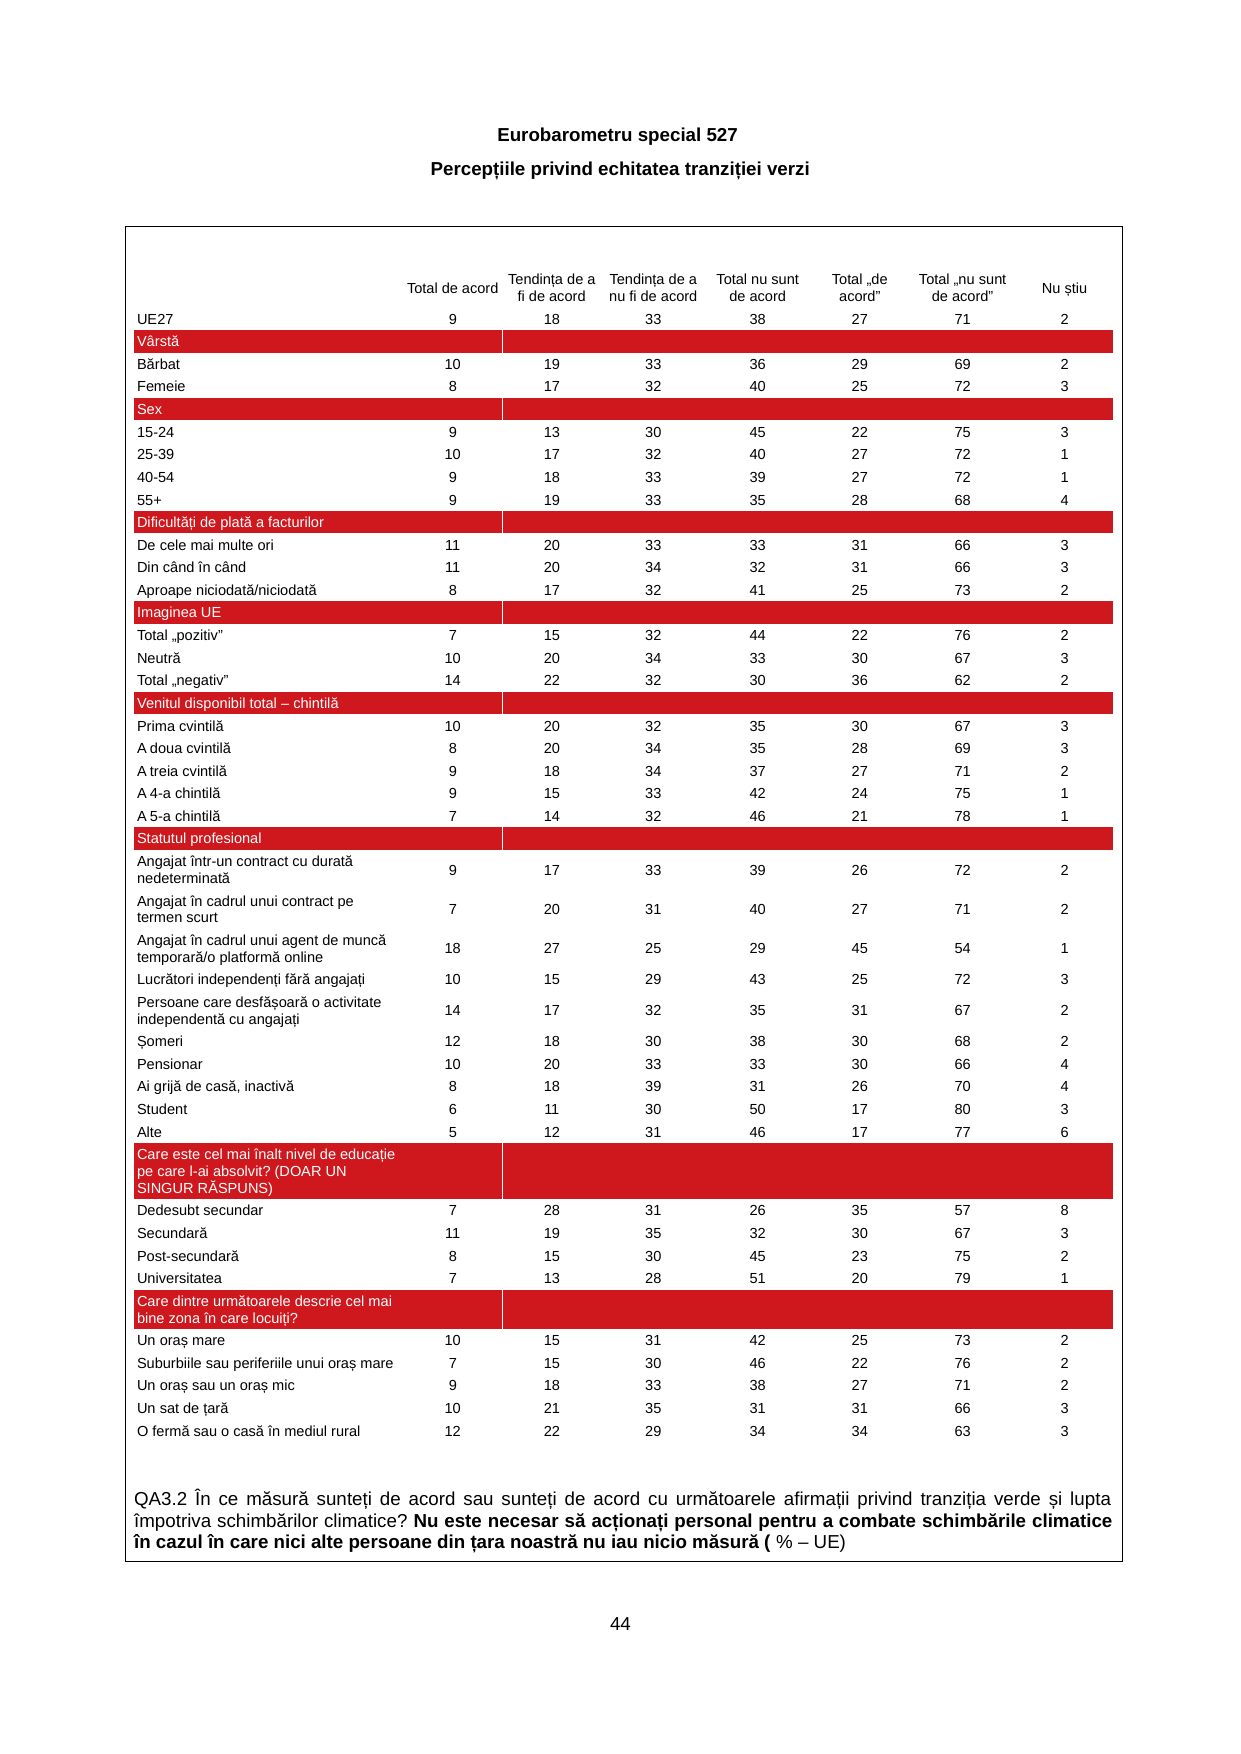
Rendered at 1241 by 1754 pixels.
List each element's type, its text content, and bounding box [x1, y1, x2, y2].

table_cell 42 [705, 1329, 810, 1352]
table_cell 8 [403, 1075, 502, 1098]
table_cell 1 [1016, 466, 1113, 488]
table_cell [1016, 511, 1113, 533]
table_cell 30 [810, 1053, 909, 1075]
table_cell [503, 398, 601, 420]
table_cell 20 [503, 737, 601, 759]
table_cell 46 [705, 1120, 810, 1143]
table_cell [909, 1290, 1016, 1329]
table_cell 75 [909, 1244, 1016, 1267]
table_cell 2 [1016, 760, 1113, 782]
table_cell [1016, 692, 1113, 714]
table_cell 37 [705, 760, 810, 782]
table_cell 18 [403, 929, 502, 968]
table_cell 31 [601, 889, 705, 929]
table_cell 66 [909, 1053, 1016, 1075]
table_cell [909, 692, 1016, 714]
table_cell 27 [810, 760, 909, 782]
table_cell 10 [403, 353, 502, 375]
table_cell [503, 1290, 601, 1329]
table_cell 40 [705, 443, 810, 466]
table_cell 2 [1016, 850, 1113, 889]
table_cell Care dintre următoarele descrie cel mai bine zona în care locuiți? [134, 1290, 403, 1329]
table_cell 30 [601, 420, 705, 443]
table_cell 31 [705, 1075, 810, 1098]
table_cell 8 [403, 1244, 502, 1267]
table_cell 75 [909, 782, 1016, 805]
table_cell 28 [810, 488, 909, 511]
table_cell 25 [810, 968, 909, 991]
table_cell [403, 330, 502, 353]
table_cell 18 [503, 1075, 601, 1098]
table_cell 30 [705, 669, 810, 692]
table_cell 15 [503, 624, 601, 646]
table_cell 7 [403, 1352, 502, 1374]
table_cell Dedesubt secundar [134, 1199, 403, 1222]
table_cell 76 [909, 624, 1016, 646]
table_cell Statutul profesional [134, 827, 403, 850]
table_cell [810, 692, 909, 714]
table_cell 31 [601, 1329, 705, 1352]
table_cell [705, 692, 810, 714]
table_cell 32 [601, 579, 705, 601]
table_cell Alte [134, 1120, 403, 1143]
table_cell 15 [503, 968, 601, 991]
table_cell [1016, 1143, 1113, 1199]
table_cell A 4-a chintilă [134, 782, 403, 805]
table_cell A treia cvintilă [134, 760, 403, 782]
table_cell 26 [810, 850, 909, 889]
table_cell 11 [403, 556, 502, 579]
table_cell 11 [403, 534, 502, 556]
table_cell 18 [503, 1030, 601, 1053]
table_cell 31 [601, 1120, 705, 1143]
table_cell 3 [1016, 556, 1113, 579]
table_cell 25-39 [134, 443, 403, 466]
table_cell 41 [705, 579, 810, 601]
table_cell 12 [403, 1419, 502, 1442]
table_cell 46 [705, 805, 810, 827]
table_cell Angajat în cadrul unui contract pe termen scurt [134, 889, 403, 929]
table_cell 1 [1016, 782, 1113, 805]
table_cell 29 [810, 353, 909, 375]
table_cell 57 [909, 1199, 1016, 1222]
table_cell 25 [810, 1329, 909, 1352]
table_cell 15 [503, 1329, 601, 1352]
table_cell 14 [503, 805, 601, 827]
table_cell 8 [403, 375, 502, 398]
table_cell 33 [601, 782, 705, 805]
table_cell 10 [403, 1397, 502, 1419]
table_cell 28 [503, 1199, 601, 1222]
table_cell 2 [1016, 1030, 1113, 1053]
table_cell [403, 511, 502, 533]
table_cell 2 [1016, 353, 1113, 375]
table_cell 22 [810, 624, 909, 646]
table_cell 36 [705, 353, 810, 375]
table_cell [1016, 330, 1113, 353]
table_cell 17 [810, 1098, 909, 1120]
table_cell 35 [705, 714, 810, 737]
table_cell Pensionar [134, 1053, 403, 1075]
table_cell 20 [503, 714, 601, 737]
table_cell Șomeri [134, 1030, 403, 1053]
table_cell [705, 330, 810, 353]
table_cell 30 [810, 714, 909, 737]
table_cell 33 [601, 308, 705, 330]
table_cell [909, 601, 1016, 624]
table_cell 17 [503, 443, 601, 466]
table_cell 32 [601, 624, 705, 646]
table_cell Dificultăți de plată a facturilor [134, 511, 403, 533]
table_cell 10 [403, 1329, 502, 1352]
table_cell [810, 1143, 909, 1199]
table_cell 39 [705, 850, 810, 889]
table_cell 46 [705, 1352, 810, 1374]
table_cell 15 [503, 1244, 601, 1267]
table_cell 7 [403, 1267, 502, 1289]
table_cell 38 [705, 1030, 810, 1053]
table_cell 25 [601, 929, 705, 968]
table_cell 14 [403, 669, 502, 692]
table_cell [601, 827, 705, 850]
table_cell Angajat într-un contract cu durată nedeterminată [134, 850, 403, 889]
table_cell [1016, 398, 1113, 420]
table_cell 27 [810, 443, 909, 466]
table_cell 1 [1016, 805, 1113, 827]
table_cell 72 [909, 375, 1016, 398]
table_cell 20 [503, 556, 601, 579]
table_cell 21 [810, 805, 909, 827]
table_cell 10 [403, 1053, 502, 1075]
table_cell 1 [1016, 443, 1113, 466]
table_cell [601, 601, 705, 624]
table_cell Suburbiile sau periferiile unui oraș mare [134, 1352, 403, 1374]
table_cell 8 [403, 737, 502, 759]
table_cell 32 [705, 1222, 810, 1244]
table_cell 35 [705, 488, 810, 511]
table_cell A doua cvintilă [134, 737, 403, 759]
table_cell 40 [705, 375, 810, 398]
table_cell 62 [909, 669, 1016, 692]
table_cell 3 [1016, 714, 1113, 737]
table_cell 66 [909, 1397, 1016, 1419]
table_cell 33 [601, 1053, 705, 1075]
table_cell Aproape niciodată/niciodată [134, 579, 403, 601]
table_cell 2 [1016, 669, 1113, 692]
table_cell UE27 [134, 308, 403, 330]
table_cell 3 [1016, 420, 1113, 443]
table_cell 9 [403, 782, 502, 805]
table_cell 30 [601, 1244, 705, 1267]
table_cell 20 [503, 534, 601, 556]
table_cell 8 [403, 579, 502, 601]
table_cell 32 [601, 714, 705, 737]
table_cell 73 [909, 1329, 1016, 1352]
table_cell 22 [810, 420, 909, 443]
table_cell [1016, 827, 1113, 850]
table_cell 27 [810, 466, 909, 488]
table_cell Ai grijă de casă, inactivă [134, 1075, 403, 1098]
table_cell 70 [909, 1075, 1016, 1098]
table_cell 20 [810, 1267, 909, 1289]
table_cell 45 [705, 1244, 810, 1267]
table_cell 6 [1016, 1120, 1113, 1143]
table_cell Total „negativ” [134, 669, 403, 692]
table_cell Din când în când [134, 556, 403, 579]
table_cell 31 [705, 1397, 810, 1419]
table_cell 35 [705, 991, 810, 1030]
table_cell 34 [601, 556, 705, 579]
table_cell 12 [403, 1030, 502, 1053]
table_cell 34 [601, 646, 705, 669]
table_cell 22 [810, 1352, 909, 1374]
table_cell 7 [403, 1199, 502, 1222]
table_cell 2 [1016, 991, 1113, 1030]
table_cell [810, 398, 909, 420]
table_cell [503, 601, 601, 624]
table_cell 34 [601, 737, 705, 759]
table_cell Student [134, 1098, 403, 1120]
table_cell 42 [705, 782, 810, 805]
table_cell 29 [705, 929, 810, 968]
table_cell 40 [705, 889, 810, 929]
table_cell 10 [403, 443, 502, 466]
table_cell 51 [705, 1267, 810, 1289]
table_cell 33 [705, 646, 810, 669]
table_cell 33 [601, 850, 705, 889]
table_cell [705, 1290, 810, 1329]
table_cell 9 [403, 488, 502, 511]
table_cell 6 [403, 1098, 502, 1120]
table_cell 75 [909, 420, 1016, 443]
table_cell [810, 1290, 909, 1329]
table_cell 67 [909, 714, 1016, 737]
table_cell [403, 398, 502, 420]
table_cell 72 [909, 968, 1016, 991]
table_cell 69 [909, 353, 1016, 375]
table_cell 11 [403, 1222, 502, 1244]
table_cell 79 [909, 1267, 1016, 1289]
table_cell 18 [503, 760, 601, 782]
table_cell Total „pozitiv” [134, 624, 403, 646]
table_cell 17 [503, 850, 601, 889]
table_cell [601, 511, 705, 533]
table_cell 25 [810, 375, 909, 398]
table_cell [601, 398, 705, 420]
table_header Nu știu [1016, 268, 1113, 307]
table_cell 35 [810, 1199, 909, 1222]
table_header Total nu sunt de acord [705, 268, 810, 307]
table_cell 13 [503, 420, 601, 443]
table_cell [1016, 601, 1113, 624]
table_cell 27 [503, 929, 601, 968]
table_cell [403, 1290, 502, 1329]
table_cell [601, 692, 705, 714]
table_cell 71 [909, 760, 1016, 782]
table_cell O fermă sau o casă în mediul rural [134, 1419, 403, 1442]
table_cell [403, 827, 502, 850]
table_cell 7 [403, 624, 502, 646]
table_cell 2 [1016, 1352, 1113, 1374]
table_cell 31 [810, 534, 909, 556]
table_cell 45 [705, 420, 810, 443]
table_cell [810, 827, 909, 850]
table_cell 33 [601, 534, 705, 556]
table_cell Neutră [134, 646, 403, 669]
table_cell Post-secundară [134, 1244, 403, 1267]
table_cell 7 [403, 805, 502, 827]
table_cell 33 [601, 466, 705, 488]
table_cell 33 [705, 534, 810, 556]
table_cell [909, 1143, 1016, 1199]
table_cell 35 [601, 1397, 705, 1419]
table_cell 31 [810, 1397, 909, 1419]
table_cell 31 [810, 991, 909, 1030]
table_cell [403, 692, 502, 714]
table_cell 68 [909, 1030, 1016, 1053]
table_cell 77 [909, 1120, 1016, 1143]
table_cell 25 [810, 579, 909, 601]
table_cell [705, 1143, 810, 1199]
table_cell 72 [909, 850, 1016, 889]
table_header Tendința de a nu fi de acord [601, 268, 705, 307]
table_cell 32 [705, 556, 810, 579]
table_cell 66 [909, 534, 1016, 556]
table_cell 38 [705, 1374, 810, 1397]
table_cell 9 [403, 760, 502, 782]
table_cell 30 [601, 1352, 705, 1374]
table_cell [705, 398, 810, 420]
table_cell 9 [403, 1374, 502, 1397]
table_cell 3 [1016, 737, 1113, 759]
table_cell Persoane care desfășoară o activitate independentă cu angajați [134, 991, 403, 1030]
table_cell 71 [909, 308, 1016, 330]
table_cell 66 [909, 556, 1016, 579]
table_cell 44 [705, 624, 810, 646]
table_cell 72 [909, 466, 1016, 488]
table_cell 32 [601, 805, 705, 827]
table_cell 30 [601, 1098, 705, 1120]
table_cell 34 [810, 1419, 909, 1442]
table_cell 34 [705, 1419, 810, 1442]
table_cell 30 [810, 1030, 909, 1053]
table_header [134, 268, 403, 307]
table_cell 3 [1016, 646, 1113, 669]
table_cell 32 [601, 375, 705, 398]
table_cell 3 [1016, 968, 1113, 991]
table_cell Angajat în cadrul unui agent de muncă temporară/o platformă online [134, 929, 403, 968]
table_cell 10 [403, 968, 502, 991]
table_cell 18 [503, 1374, 601, 1397]
table_cell 27 [810, 889, 909, 929]
table_cell 40-54 [134, 466, 403, 488]
table_cell 63 [909, 1419, 1016, 1442]
table_cell 9 [403, 308, 502, 330]
table_cell Vârstă [134, 330, 403, 353]
table_cell 67 [909, 1222, 1016, 1244]
table_cell 72 [909, 443, 1016, 466]
table_cell 69 [909, 737, 1016, 759]
table_cell 10 [403, 646, 502, 669]
table_cell Un sat de țară [134, 1397, 403, 1419]
table_cell 36 [810, 669, 909, 692]
table_cell 28 [601, 1267, 705, 1289]
table_cell [503, 330, 601, 353]
table_cell Imaginea UE [134, 601, 403, 624]
table_cell Bărbat [134, 353, 403, 375]
table_cell 35 [601, 1222, 705, 1244]
table_cell Universitatea [134, 1267, 403, 1289]
table_cell 17 [503, 375, 601, 398]
table_cell [810, 511, 909, 533]
table_cell 76 [909, 1352, 1016, 1374]
table_cell 5 [403, 1120, 502, 1143]
table_cell [810, 601, 909, 624]
table_cell 78 [909, 805, 1016, 827]
table_cell 3 [1016, 1397, 1113, 1419]
table_cell 38 [705, 308, 810, 330]
table_cell 31 [810, 556, 909, 579]
table_cell 30 [810, 646, 909, 669]
table_cell 17 [810, 1120, 909, 1143]
table_cell 15-24 [134, 420, 403, 443]
table_cell 71 [909, 889, 1016, 929]
table_header Total „de acord” [810, 268, 909, 307]
table_cell 11 [503, 1098, 601, 1120]
table_cell 2 [1016, 1374, 1113, 1397]
table_cell 17 [503, 579, 601, 601]
table_cell Sex [134, 398, 403, 420]
table_cell 34 [601, 760, 705, 782]
table_cell Secundară [134, 1222, 403, 1244]
table_cell 20 [503, 889, 601, 929]
table_cell 26 [810, 1075, 909, 1098]
table_cell 32 [601, 669, 705, 692]
table_cell 17 [503, 991, 601, 1030]
table_cell [705, 511, 810, 533]
table_cell 4 [1016, 488, 1113, 511]
table_cell [705, 601, 810, 624]
table_cell 18 [503, 466, 601, 488]
table_cell 4 [1016, 1053, 1113, 1075]
table_cell Lucrători independenți fără angajați [134, 968, 403, 991]
table_cell A 5-a chintilă [134, 805, 403, 827]
table_cell [503, 827, 601, 850]
table_cell 32 [601, 443, 705, 466]
table_cell [403, 1143, 502, 1199]
table_cell 27 [810, 1374, 909, 1397]
table_cell [909, 511, 1016, 533]
table_cell 8 [1016, 1199, 1113, 1222]
table_cell 1 [1016, 929, 1113, 968]
table_cell 71 [909, 1374, 1016, 1397]
table_cell 24 [810, 782, 909, 805]
table_cell 22 [503, 1419, 601, 1442]
table_cell 18 [503, 308, 601, 330]
table_cell 73 [909, 579, 1016, 601]
table_cell 29 [601, 968, 705, 991]
table_cell 32 [601, 991, 705, 1030]
table_cell [503, 692, 601, 714]
table_cell 20 [503, 646, 601, 669]
table_cell 2 [1016, 579, 1113, 601]
table_cell 33 [705, 1053, 810, 1075]
table_cell [705, 827, 810, 850]
table_cell 67 [909, 646, 1016, 669]
table_cell 3 [1016, 1098, 1113, 1120]
table_cell [909, 827, 1016, 850]
table_cell 33 [601, 488, 705, 511]
table_cell 15 [503, 782, 601, 805]
table_cell 3 [1016, 375, 1113, 398]
table_cell 50 [705, 1098, 810, 1120]
table_cell 13 [503, 1267, 601, 1289]
table_cell 67 [909, 991, 1016, 1030]
table_cell [503, 1143, 601, 1199]
table_cell 2 [1016, 624, 1113, 646]
table_cell De cele mai multe ori [134, 534, 403, 556]
table_cell 23 [810, 1244, 909, 1267]
table_cell 31 [601, 1199, 705, 1222]
table_cell 3 [1016, 1419, 1113, 1442]
table_cell 2 [1016, 308, 1113, 330]
table_header Tendința de a fi de acord [503, 268, 601, 307]
table_cell 30 [601, 1030, 705, 1053]
table_cell 43 [705, 968, 810, 991]
table_cell 68 [909, 488, 1016, 511]
table_cell [601, 1143, 705, 1199]
table_cell [503, 511, 601, 533]
table_cell 26 [705, 1199, 810, 1222]
table_cell 19 [503, 1222, 601, 1244]
table_cell 9 [403, 850, 502, 889]
table_cell 9 [403, 420, 502, 443]
text QA3.2 În ce măsură sunteți de acord sau sunteți de acord cu următoarele afirmații privind tranziția verde și lupta împotriva schimbărilor climatice? Nu este necesar să acționați personal pentru a combate schimbările climatice în cazul în care nici alte persoane din țara noastră nu iau nicio măsură ( % – UE) [134, 1488, 1113, 1553]
table_cell 2 [1016, 889, 1113, 929]
table_cell 21 [503, 1397, 601, 1419]
table_cell [909, 398, 1016, 420]
table_cell 19 [503, 488, 601, 511]
table_cell [909, 330, 1016, 353]
table_cell 45 [810, 929, 909, 968]
table_cell Un oraș mare [134, 1329, 403, 1352]
table_cell 20 [503, 1053, 601, 1075]
table_cell 33 [601, 1374, 705, 1397]
table_cell [810, 330, 909, 353]
table_cell 29 [601, 1419, 705, 1442]
table_cell 33 [601, 353, 705, 375]
table_cell 2 [1016, 1329, 1113, 1352]
table_cell 2 [1016, 1244, 1113, 1267]
table_cell 55+ [134, 488, 403, 511]
table_cell Venitul disponibil total – chintilă [134, 692, 403, 714]
table_cell 27 [810, 308, 909, 330]
table_cell 39 [601, 1075, 705, 1098]
table_cell 3 [1016, 534, 1113, 556]
table_cell [601, 330, 705, 353]
table_cell Un oraș sau un oraș mic [134, 1374, 403, 1397]
table_cell Prima cvintilă [134, 714, 403, 737]
table_cell 7 [403, 889, 502, 929]
table_cell [403, 601, 502, 624]
table_cell 14 [403, 991, 502, 1030]
table_cell 28 [810, 737, 909, 759]
table_cell 19 [503, 353, 601, 375]
table_header Total de acord [403, 268, 502, 307]
table_cell Femeie [134, 375, 403, 398]
table_cell 12 [503, 1120, 601, 1143]
table_cell 30 [810, 1222, 909, 1244]
table_cell 54 [909, 929, 1016, 968]
table_cell 9 [403, 466, 502, 488]
table_cell [601, 1290, 705, 1329]
table_cell 22 [503, 669, 601, 692]
table_cell 15 [503, 1352, 601, 1374]
table_cell 10 [403, 714, 502, 737]
table_cell 35 [705, 737, 810, 759]
table_cell 3 [1016, 1222, 1113, 1244]
table_header Total „nu sunt de acord” [909, 268, 1016, 307]
table_cell Care este cel mai înalt nivel de educație pe care l-ai absolvit? (DOAR UN SINGUR RĂSPUNS) [134, 1143, 403, 1199]
table_cell 39 [705, 466, 810, 488]
table_cell 80 [909, 1098, 1016, 1120]
table_cell 4 [1016, 1075, 1113, 1098]
table_cell 1 [1016, 1267, 1113, 1289]
table_cell [1016, 1290, 1113, 1329]
